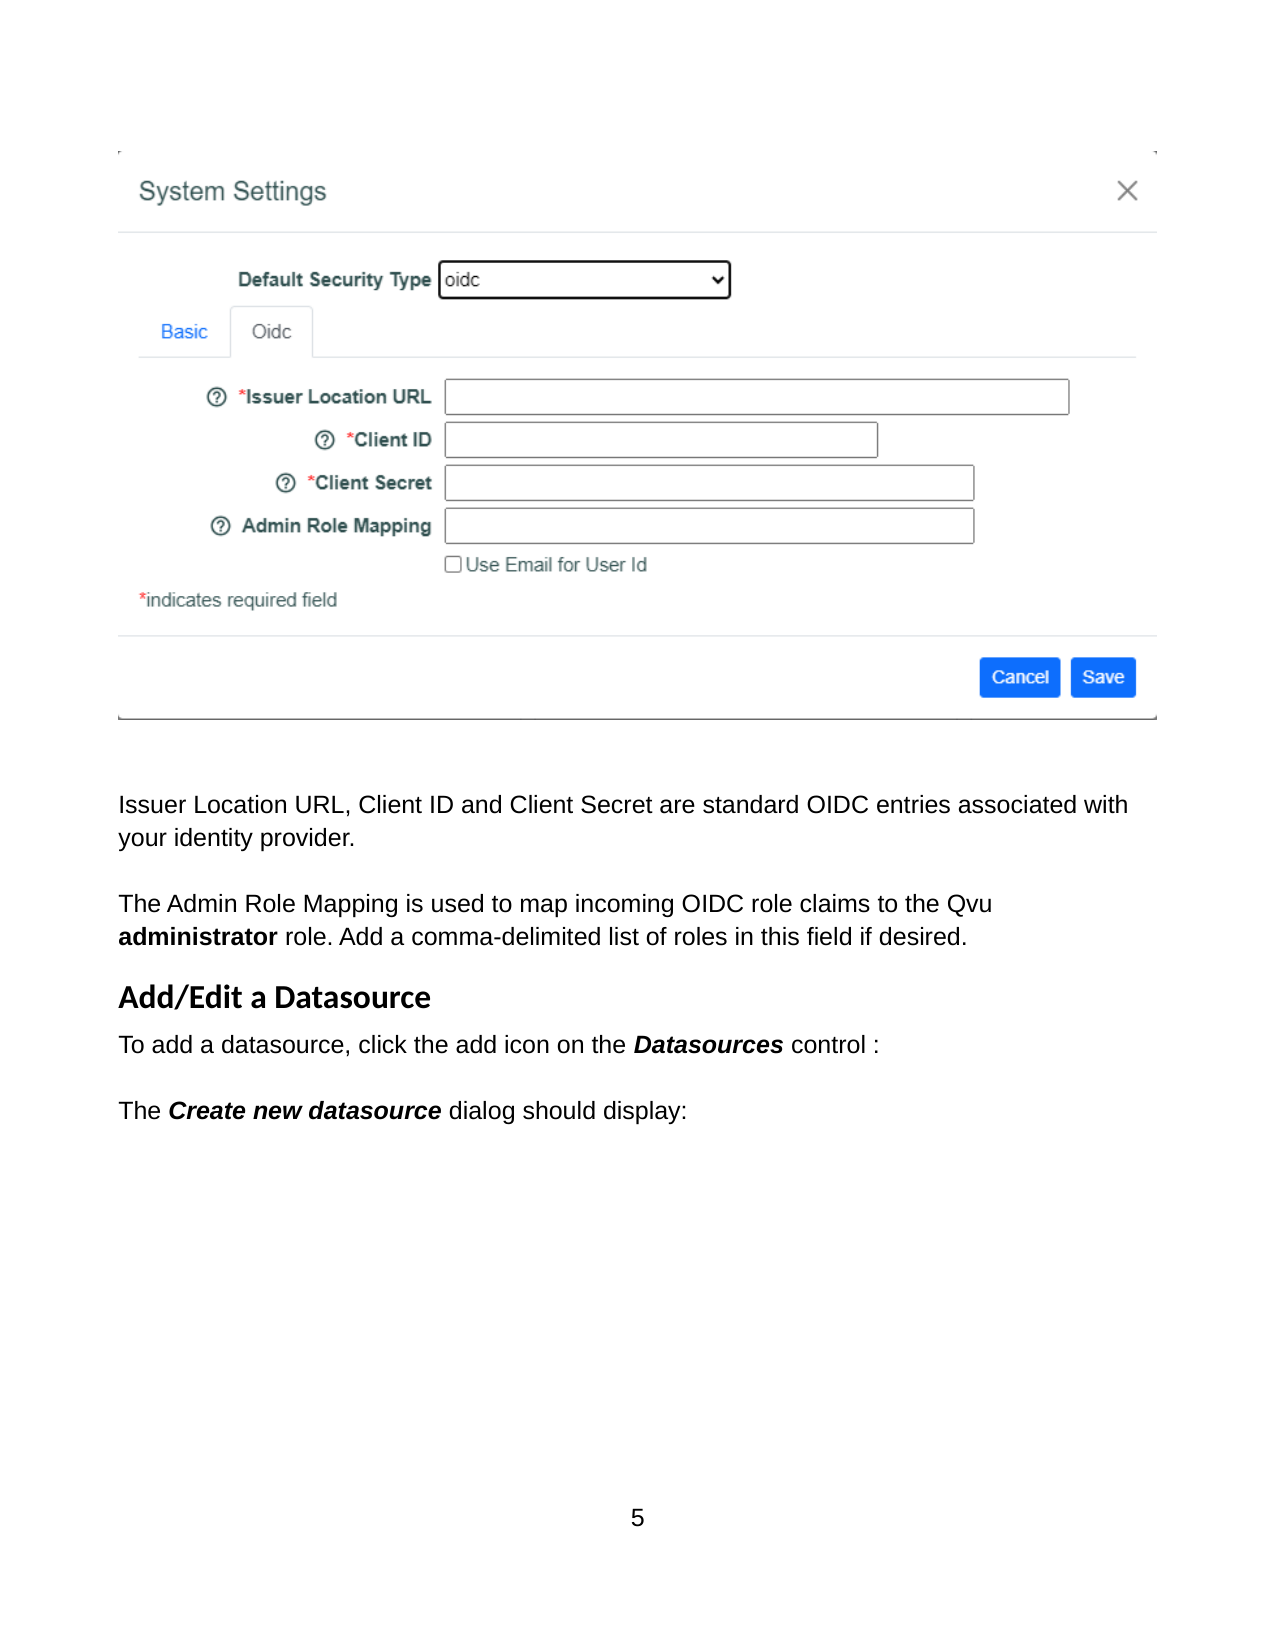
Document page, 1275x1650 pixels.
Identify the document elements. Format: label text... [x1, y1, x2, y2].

text Issuer Location URL, Client ID and Client Secret are standard OIDC entries associated with your identity provider. [118, 790, 1157, 852]
text The Admin Role Mapping is used to map incoming OIDC role claims to the Qvu administrator role. Add a comma-delimited list of roles in this field if desired. [118, 889, 1157, 951]
text The Create new datasource dialog should display: [118, 1096, 1157, 1124]
picture [118, 151, 1157, 720]
subtitle Add/Edit a Datasource [118, 976, 1157, 1017]
text To add a datasource, click the add icon on the Datasources control : [118, 1029, 1157, 1058]
